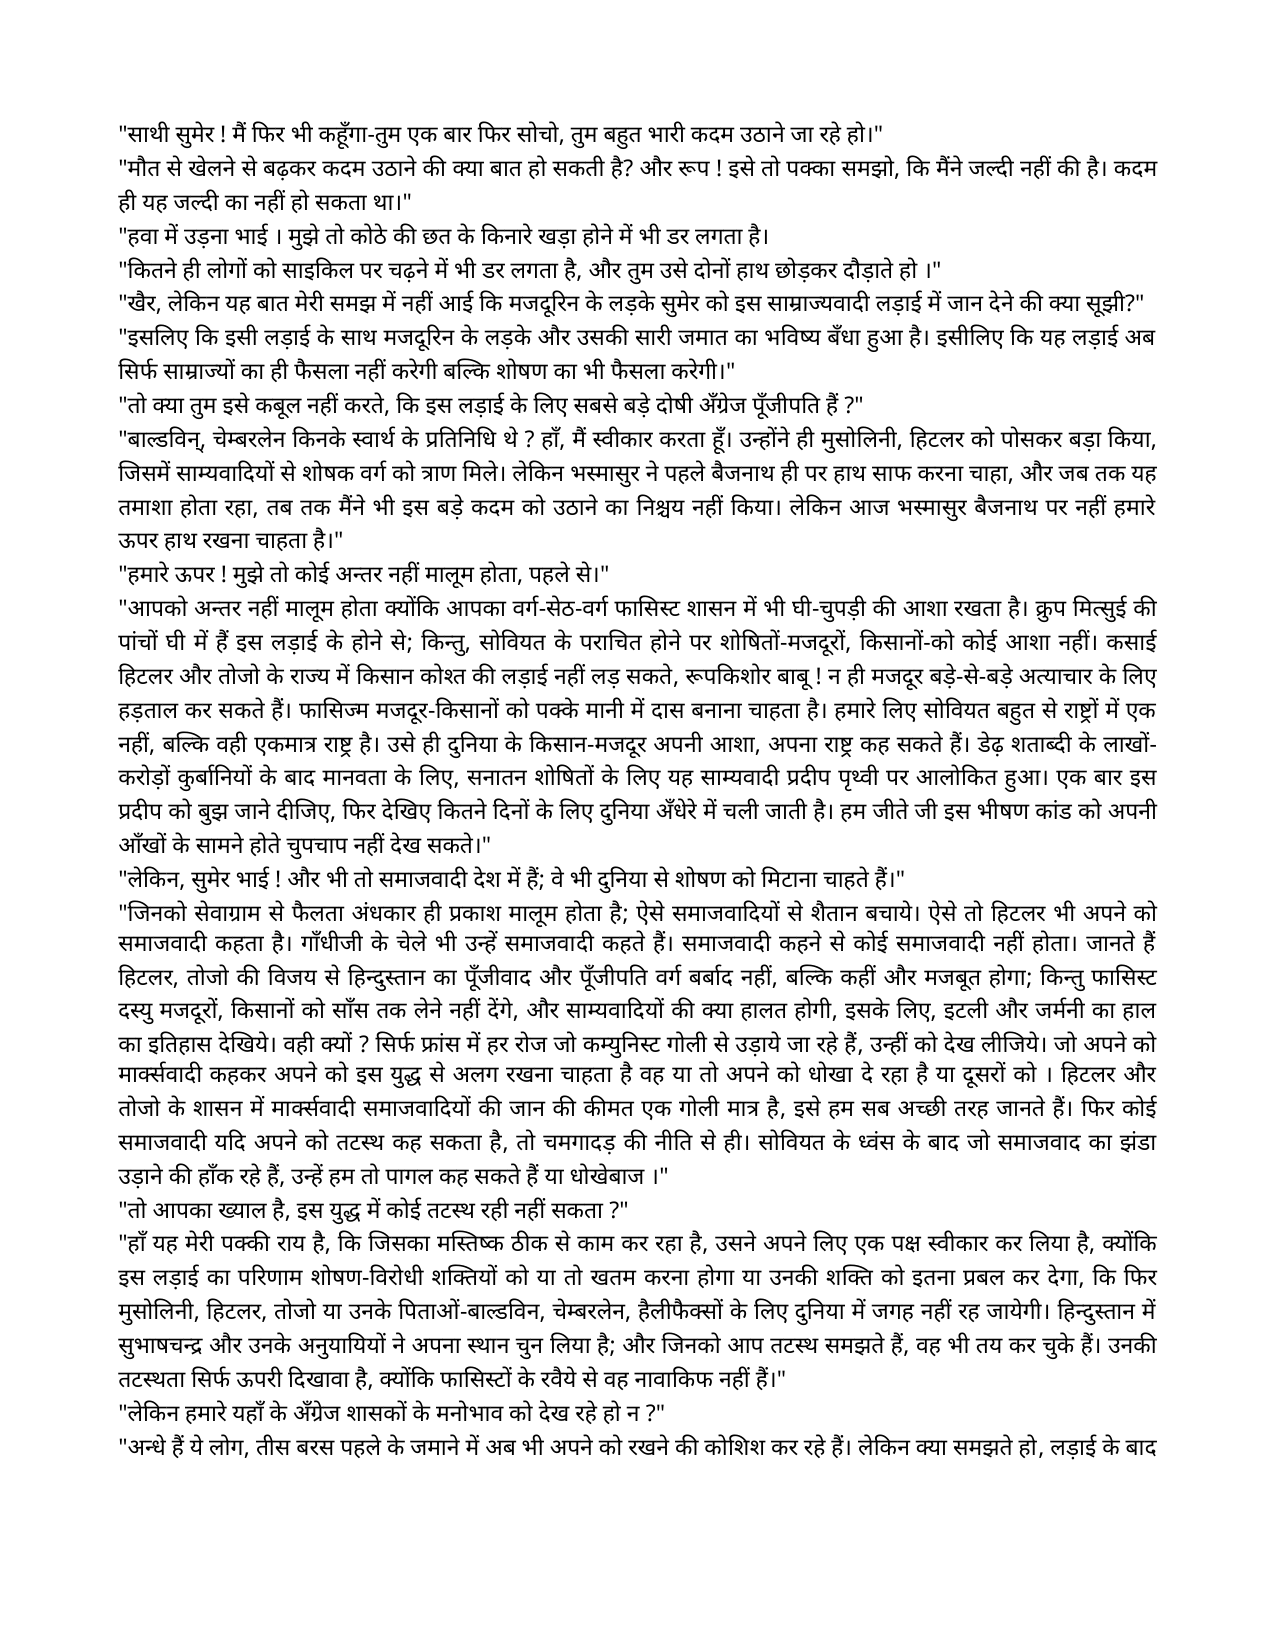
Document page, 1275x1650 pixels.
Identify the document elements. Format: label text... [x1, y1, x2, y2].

text "साथी सुमेर ! मैं फिर भी कहूँगा-तुम एक बार फिर सोचो, तुम बहुत भारी कदम उठाने जा रहे हो।" [118, 118, 1157, 152]
text "तो क्या तुम इसे कबूल नहीं करते, कि इस लड़ाई के लिए सबसे बड़े दोषी अँग्रेज पूँजीपति हैं ?" [118, 389, 1157, 423]
text "हाँ यह मेरी पक्की राय है, कि जिसका मस्तिष्क ठीक से काम कर रहा है, उसने अपने लिए एक पक्ष स्वीकार कर लिया है, क्योंकि इस लड़ाई का परिणाम शोषण-विरोधी शक्तियों को या तो खतम करना होगा या उनकी शक्ति को इतना प्रबल कर देगा, कि फिर मुसोलिनी, हिटलर, तोजो या उनके पिताओं-बाल्डविन, चेम्बरलेन, हैलीफैक्सों के लिए दुनिया में जगह नहीं रह जायेगी। हिन्दुस्तान में सुभाषचन्द्र और उनके अनुयायियों ने अपना स्थान चुन लिया है; और जिनको आप तटस्थ समझते हैं, वह भी तय कर चुके हैं। उनकी तटस्थता सिर्फ ऊपरी दिखावा है, क्योंकि फासिस्टों के रवैये से वह नावाकिफ नहीं हैं।" [118, 1227, 1157, 1397]
text "तो आपका ख्याल है, इस युद्ध में कोई तटस्थ रही नहीं सकता ?" [118, 1193, 1157, 1227]
text "बाल्डविन्, चेम्बरलेन किनके स्वार्थ के प्रतिनिधि थे ? हाँ, मैं स्वीकार करता हूँ। उन्होंने ही मुसोलिनी, हिटलर को पोसकर बड़ा किया, जिसमें साम्यवादियों से शोषक वर्ग को त्राण मिले। लेकिन भस्मासुर ने पहले बैजनाथ ही पर हाथ साफ करना चाहा, और जब तक यह तमाशा होता रहा, तब तक मैंने भी इस बड़े कदम को उठाने का निश्चय नहीं किया। लेकिन आज भस्मासुर बैजनाथ पर नहीं हमारे ऊपर हाथ रखना चाहता है।" [118, 423, 1157, 558]
text "हमारे ऊपर ! मुझे तो कोई अन्तर नहीं मालूम होता, पहले से।" [118, 558, 1157, 592]
text "अन्धे हैं ये लोग, तीस बरस पहले के जमाने में अब भी अपने को रखने की कोशिश कर रहे हैं। लेकिन क्या समझते हो, लड़ाई के बाद [118, 1431, 1157, 1464]
text "लेकिन, सुमेर भाई ! और भी तो समाजवादी देश में हैं; वे भी दुनिया से शोषण को मिटाना चाहते हैं।" [118, 863, 1157, 897]
text "मौत से खेलने से बढ़कर कदम उठाने की क्या बात हो सकती है? और रूप ! इसे तो पक्का समझो, कि मैंने जल्दी नहीं की है। कदम ही यह जल्दी का नहीं हो सकता था।" [118, 152, 1157, 220]
text "लेकिन हमारे यहाँ के अँग्रेज शासकों के मनोभाव को देख रहे हो न ?" [118, 1397, 1157, 1431]
text "खैर, लेकिन यह बात मेरी समझ में नहीं आई कि मजदूरिन के लड़के सुमेर को इस साम्राज्यवादी लड़ाई में जान देने की क्या सूझी?" [118, 287, 1157, 321]
text "इसलिए कि इसी लड़ाई के साथ मजदूरिन के लड़के और उसकी सारी जमात का भविष्य बँधा हुआ है। इसीलिए कि यह लड़ाई अब सिर्फ साम्राज्यों का ही फैसला नहीं करेगी बल्कि शोषण का भी फैसला करेगी।" [118, 321, 1157, 389]
text "आपको अन्तर नहीं मालूम होता क्योंकि आपका वर्ग-सेठ-वर्ग फासिस्ट शासन में भी घी-चुपड़ी की आशा रखता है। क्रुप मित्सुई की पांचों घी में हैं इस लड़ाई के होने से; किन्तु, सोवियत के पराचित होने पर शोषितों-मजदूरों, किसानों-को कोई आशा नहीं। कसाई हिटलर और तोजो के राज्य में किसान कोश्त की लड़ाई नहीं लड़ सकते, रूपकिशोर बाबू ! न ही मजदूर बड़े-से-बड़े अत्याचार के लिए हड़ताल कर सकते हैं। फासिज्म मजदूर-किसानों को पक्के मानी में दास बनाना चाहता है। हमारे लिए सोवियत बहुत से राष्ट्रों में एक नहीं, बल्कि वही एकमात्र राष्ट्र है। उसे ही दुनिया के किसान-मजदूर अपनी आशा, अपना राष्ट्र कह सकते हैं। डेढ़ शताब्दी के लाखों-करोड़ों कुर्बानियों के बाद मानवता के लिए, सनातन शोषितों के लिए यह साम्यवादी प्रदीप पृथ्वी पर आलोकित हुआ। एक बार इस प्रदीप को बुझ जाने दीजिए, फिर देखिए कितने दिनों के लिए दुनिया अँधेरे में चली जाती है। हम जीते जी इस भीषण कांड को अपनी आँखों के सामने होते चुपचाप नहीं देख सकते।" [118, 592, 1157, 863]
text "जिनको सेवाग्राम से फैलता अंधकार ही प्रकाश मालूम होता है; ऐसे समाजवादियों से शैतान बचाये। ऐसे तो हिटलर भी अपने को समाजवादी कहता है। गाँधीजी के चेले भी उन्हें समाजवादी कहते हैं। समाजवादी कहने से कोई समाजवादी नहीं होता। जानते हैं हिटलर, तोजो की विजय से हिन्दुस्तान का पूँजीवाद और पूँजीपति वर्ग बर्बाद नहीं, बल्कि कहीं और मजबूत होगा; किन्तु फासिस्ट दस्यु मजदूरों, किसानों को साँस तक लेने नहीं देंगे, और साम्यवादियों की क्या हालत होगी, इसके लिए, इटली और जर्मनी का हाल का इतिहास देखिये। वही क्यों ? सिर्फ फ्रांस में हर रोज जो कम्युनिस्ट गोली से उड़ाये जा रहे हैं, उन्हीं को देख लीजिये। जो अपने को मार्क्सवादी कहकर अपने को इस युद्ध से अलग रखना चाहता है वह या तो अपने को धोखा दे रहा है या दूसरों को । हिटलर और तोजो के शासन में मार्क्सवादी समाजवादियों की जान की कीमत एक गोली मात्र है, इसे हम सब अच्छी तरह जानते हैं। फिर कोई समाजवादी यदि अपने को तटस्थ कह सकता है, तो चमगादड़ की नीति से ही। सोवियत के ध्वंस के बाद जो समाजवाद का झंडा उड़ाने की हाँक रहे हैं, उन्हें हम तो पागल कह सकते हैं या धोखेबाज ।" [118, 897, 1157, 1193]
text "हवा में उड़ना भाई । मुझे तो कोठे की छत के किनारे खड़ा होने में भी डर लगता है। [118, 220, 1157, 253]
text "कितने ही लोगों को साइकिल पर चढ़ने में भी डर लगता है, और तुम उसे दोनों हाथ छोड़कर दौड़ाते हो ।" [118, 253, 1157, 287]
